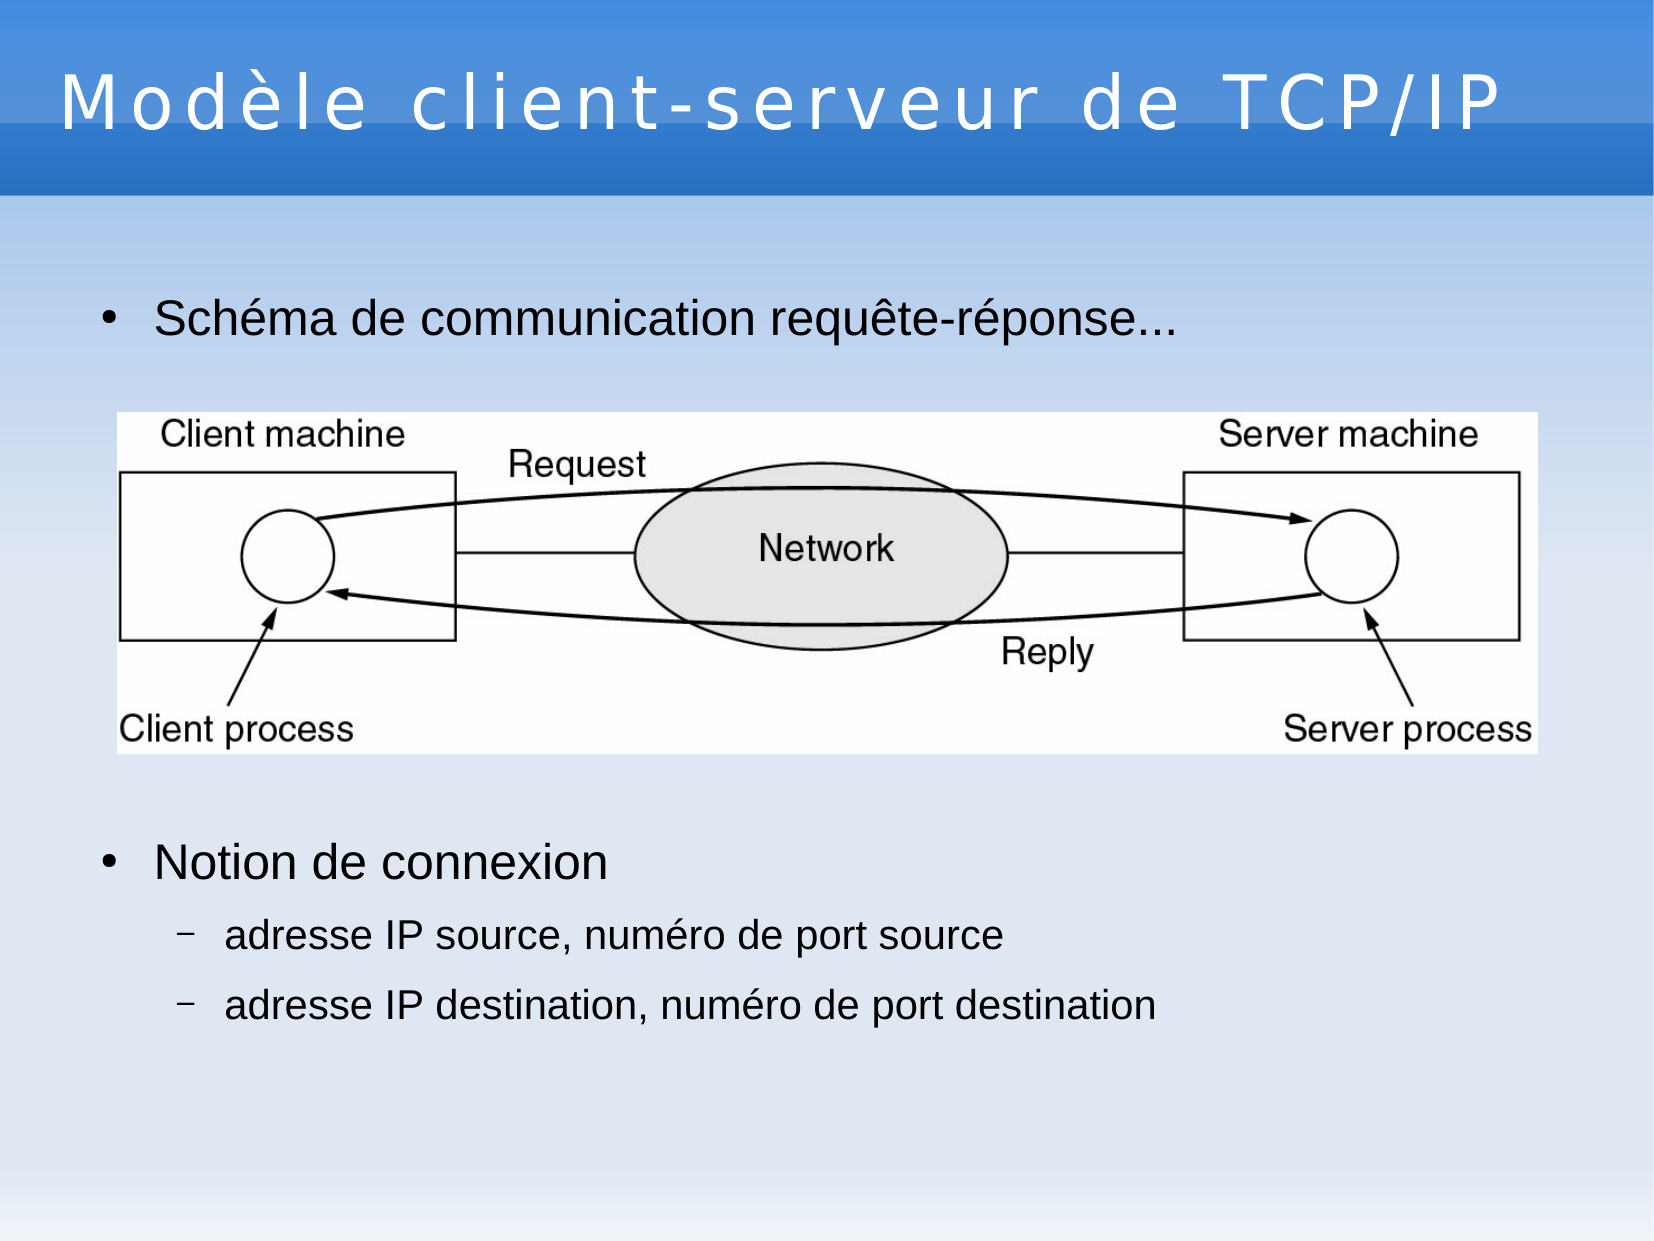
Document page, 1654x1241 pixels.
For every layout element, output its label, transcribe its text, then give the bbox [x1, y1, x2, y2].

picture [0, 0, 1654, 1241]
list Schéma de communication requête-réponse... Notion de connexion adresse IP source, numéro de port source adresse IP destination, numéro de port destination [82, 290, 1571, 1094]
title Modèle client-serveur de TCP/IP [59, 29, 1576, 178]
